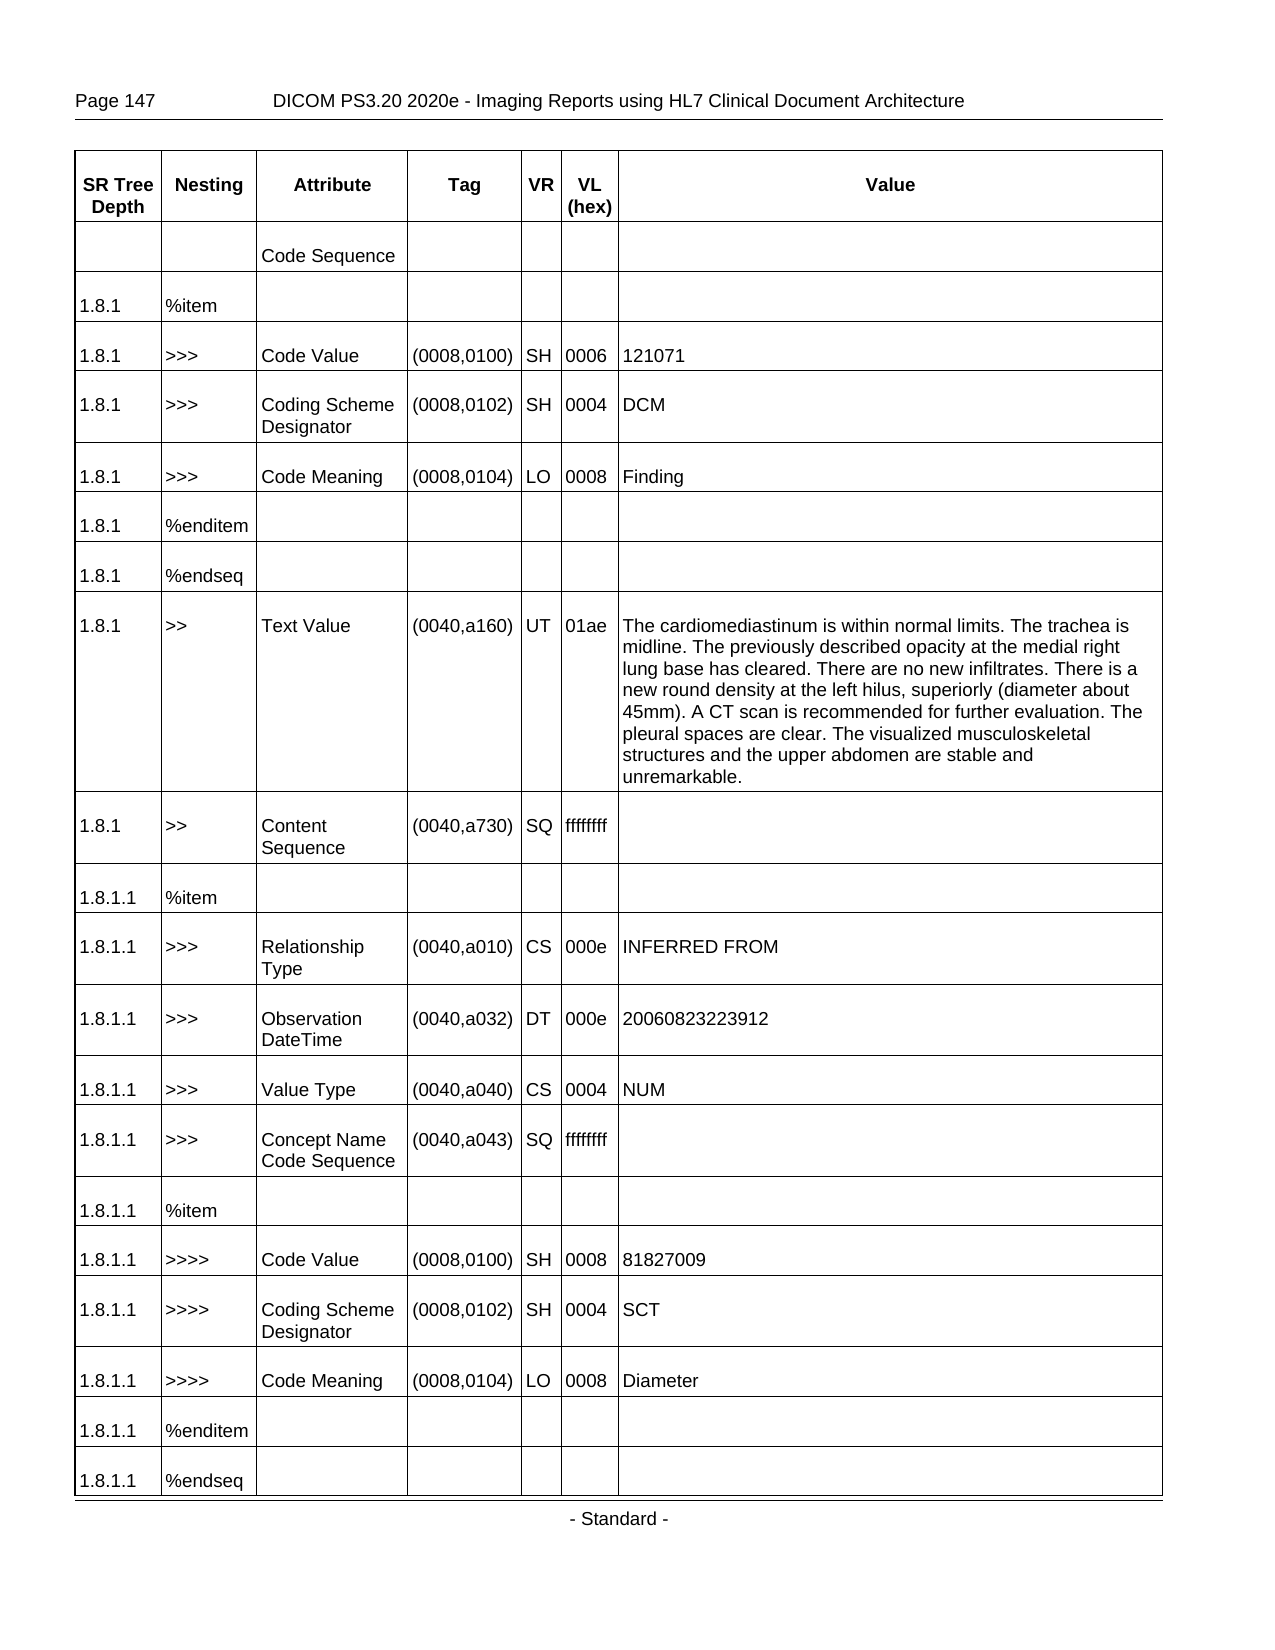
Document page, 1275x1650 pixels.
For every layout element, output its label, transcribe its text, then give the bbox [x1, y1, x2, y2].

table_cell LO [522, 443, 561, 491]
table_cell (0040,a040) [408, 1056, 521, 1104]
table_cell 0006 [562, 322, 618, 370]
table_cell [257, 1397, 407, 1446]
table_cell 81827009 [619, 1226, 1162, 1275]
table_cell Value Type [257, 1056, 407, 1104]
table_cell [257, 864, 407, 912]
table_cell SH [522, 371, 561, 442]
table_cell 0008 [562, 443, 618, 491]
table_cell >>> [162, 443, 256, 491]
table_cell 0004 [562, 1056, 618, 1104]
table_cell ffffffff [562, 1105, 618, 1176]
table_cell [522, 1177, 561, 1225]
table_cell [619, 792, 1162, 862]
table_cell [76, 222, 161, 271]
table_cell 121071 [619, 322, 1162, 370]
table_cell 1.8.1.1 [76, 913, 161, 983]
table_cell >> [162, 792, 256, 862]
table_cell >>> [162, 1105, 256, 1176]
table_cell >>>> [162, 1276, 256, 1346]
table_cell SQ [522, 792, 561, 862]
table_cell [562, 222, 618, 271]
table_cell %enditem [162, 1397, 256, 1446]
table_cell >>> [162, 913, 256, 983]
table_cell (0008,0102) [408, 1276, 521, 1346]
table_header VL (hex) [562, 151, 618, 221]
table_cell (0008,0104) [408, 1347, 521, 1396]
table_cell 0004 [562, 371, 618, 442]
table_cell [162, 222, 256, 271]
table_cell [619, 542, 1162, 591]
table_cell 0008 [562, 1226, 618, 1275]
table_cell [522, 542, 561, 591]
table_cell [562, 1447, 618, 1495]
table_cell SH [522, 322, 561, 370]
table_cell SH [522, 1226, 561, 1275]
table_header SR Tree Depth [76, 151, 161, 221]
table_cell >>>> [162, 1347, 256, 1396]
table_cell [619, 492, 1162, 541]
table_cell (0040,a043) [408, 1105, 521, 1176]
table_cell (0040,a010) [408, 913, 521, 983]
table_cell %enditem [162, 492, 256, 541]
table_cell (0040,a032) [408, 985, 521, 1055]
table_cell DT [522, 985, 561, 1055]
table_cell [408, 1177, 521, 1225]
table_cell NUM [619, 1056, 1162, 1104]
table_cell [522, 864, 561, 912]
table_cell The cardiomediastinum is within normal limits. The trachea is midline. The previously described opacity at the medial right lung base has cleared. There are no new infiltrates. There is a new round density at the left hilus, superiorly (diameter about 45mm). A CT scan is recommended for further evaluation. The pleural spaces are clear. The visualized musculoskeletal structures and the upper abdomen are stable and unremarkable. [619, 592, 1162, 791]
table_cell Concept Name Code Sequence [257, 1105, 407, 1176]
table_cell %item [162, 1177, 256, 1225]
table_header Value [619, 151, 1162, 221]
table_cell [408, 1397, 521, 1446]
table_cell CS [522, 1056, 561, 1104]
table_cell [257, 272, 407, 321]
table_cell SCT [619, 1276, 1162, 1346]
table_cell %endseq [162, 1447, 256, 1495]
table_cell [619, 1105, 1162, 1176]
table_cell SH [522, 1276, 561, 1346]
table_cell >> [162, 592, 256, 791]
table_cell [522, 1397, 561, 1446]
table_cell [257, 1447, 407, 1495]
table_cell 1.8.1.1 [76, 1105, 161, 1176]
table_cell (0040,a160) [408, 592, 521, 791]
table_cell Coding Scheme Designator [257, 371, 407, 442]
table_cell Relationship Type [257, 913, 407, 983]
table_cell 1.8.1 [76, 322, 161, 370]
table_header VR [522, 151, 561, 221]
table_cell 1.8.1.1 [76, 1397, 161, 1446]
table_cell [408, 864, 521, 912]
table_cell %endseq [162, 542, 256, 591]
table_cell (0040,a730) [408, 792, 521, 862]
table_cell 1.8.1.1 [76, 1347, 161, 1396]
table_cell [408, 542, 521, 591]
table_cell (0008,0104) [408, 443, 521, 491]
table_cell [562, 492, 618, 541]
table_cell Code Meaning [257, 1347, 407, 1396]
table_cell [257, 542, 407, 591]
table_cell >>> [162, 1056, 256, 1104]
table_cell (0008,0100) [408, 322, 521, 370]
table_cell [562, 542, 618, 591]
table_cell %item [162, 272, 256, 321]
table_cell 1.8.1.1 [76, 864, 161, 912]
table_cell CS [522, 913, 561, 983]
table_cell UT [522, 592, 561, 791]
table_cell Code Meaning [257, 443, 407, 491]
table_cell %item [162, 864, 256, 912]
table_cell Code Value [257, 1226, 407, 1275]
table_cell DCM [619, 371, 1162, 442]
table_cell SQ [522, 1105, 561, 1176]
table_cell 0004 [562, 1276, 618, 1346]
table_cell INFERRED FROM [619, 913, 1162, 983]
table_cell [257, 492, 407, 541]
table_cell >>> [162, 322, 256, 370]
table_cell Text Value [257, 592, 407, 791]
table_cell 1.8.1 [76, 542, 161, 591]
table_cell 1.8.1.1 [76, 1056, 161, 1104]
table_header Tag [408, 151, 521, 221]
table_cell 1.8.1 [76, 592, 161, 791]
table_cell 1.8.1.1 [76, 1177, 161, 1225]
table_cell [619, 1397, 1162, 1446]
table_cell LO [522, 1347, 561, 1396]
table_cell [408, 1447, 521, 1495]
table_cell >>>> [162, 1226, 256, 1275]
table_cell >>> [162, 371, 256, 442]
table_cell 1.8.1 [76, 443, 161, 491]
table_cell [408, 272, 521, 321]
table_cell [408, 222, 521, 271]
table_cell 1.8.1.1 [76, 1226, 161, 1275]
table_cell Observation DateTime [257, 985, 407, 1055]
table_cell Code Sequence [257, 222, 407, 271]
table_cell >>> [162, 985, 256, 1055]
table_header Attribute [257, 151, 407, 221]
table_cell [522, 222, 561, 271]
table_cell [562, 1397, 618, 1446]
table_cell [562, 1177, 618, 1225]
table_cell [562, 864, 618, 912]
table_cell [619, 272, 1162, 321]
table_cell 1.8.1.1 [76, 1276, 161, 1346]
table_cell [522, 272, 561, 321]
table_cell 20060823223912 [619, 985, 1162, 1055]
table_header Nesting [162, 151, 256, 221]
table_cell 1.8.1.1 [76, 1447, 161, 1495]
table_cell Code Value [257, 322, 407, 370]
table_cell 1.8.1 [76, 371, 161, 442]
table_cell Finding [619, 443, 1162, 491]
table_cell [408, 492, 521, 541]
table_cell Coding Scheme Designator [257, 1276, 407, 1346]
table_cell [619, 864, 1162, 912]
table_cell [619, 1177, 1162, 1225]
table_cell [619, 222, 1162, 271]
table_cell Diameter [619, 1347, 1162, 1396]
table_cell 000e [562, 985, 618, 1055]
table_cell (0008,0102) [408, 371, 521, 442]
table_cell Content Sequence [257, 792, 407, 862]
table_cell [522, 1447, 561, 1495]
table_cell 1.8.1 [76, 792, 161, 862]
table_cell [257, 1177, 407, 1225]
table_cell [619, 1447, 1162, 1495]
table_cell [522, 492, 561, 541]
table_cell 000e [562, 913, 618, 983]
table_cell 01ae [562, 592, 618, 791]
table_cell (0008,0100) [408, 1226, 521, 1275]
table_cell 0008 [562, 1347, 618, 1396]
table_cell 1.8.1 [76, 272, 161, 321]
table_cell 1.8.1.1 [76, 985, 161, 1055]
table_cell 1.8.1 [76, 492, 161, 541]
table_cell ffffffff [562, 792, 618, 862]
table_cell [562, 272, 618, 321]
